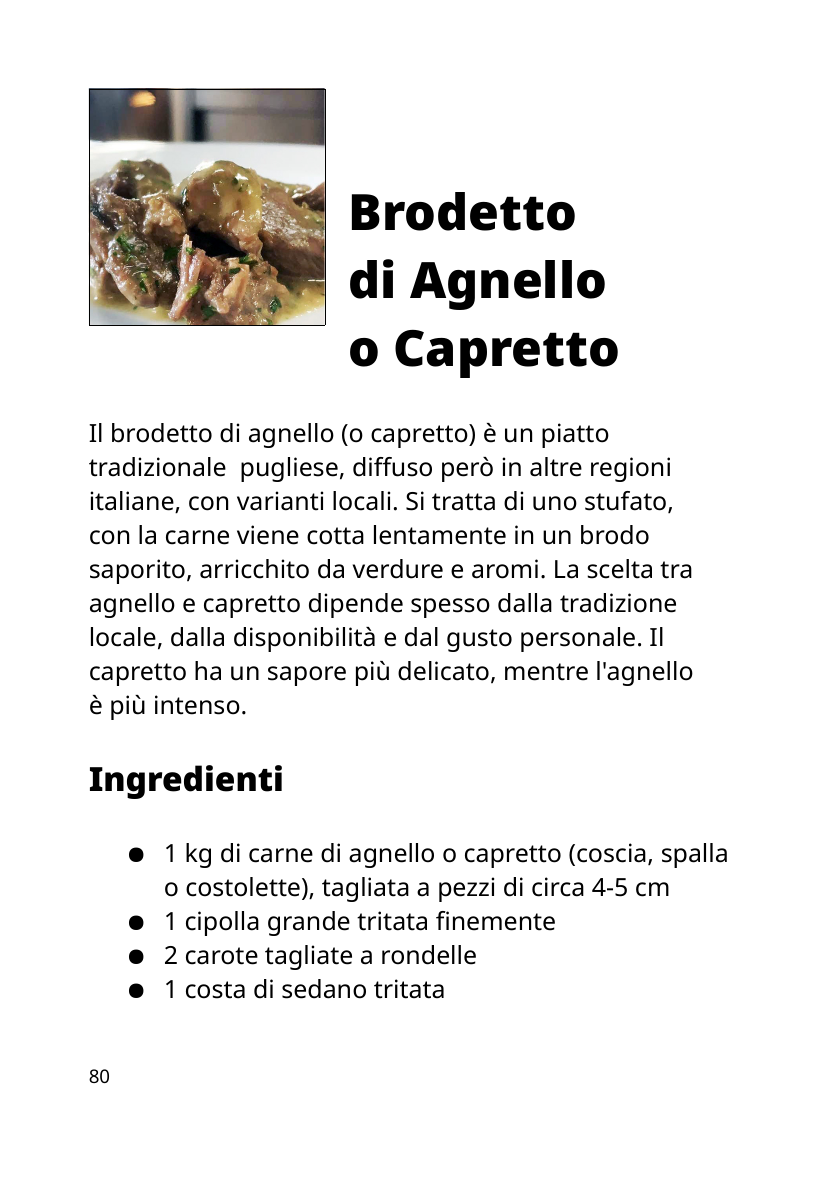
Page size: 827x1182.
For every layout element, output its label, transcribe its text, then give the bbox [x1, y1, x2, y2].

text Il brodetto di agnello (o capretto) è un piatto tradizionale pugliese, diffuso però in altre regioni italiane, con varianti locali. Si tratta di uno stufato, con la carne viene cotta lentamente in un brodo saporito, arricchito da verdure e aromi. La scelta tra agnello e capretto dipende spesso dalla tradizione locale, dalla disponibilità e dal gusto personale. Il capretto ha un sapore più delicato, mentre l'agnello è più intenso. [88, 381, 709, 722]
text Ingredienti [88, 756, 732, 802]
list 2 carote tagliate a rondelle [126, 938, 738, 972]
list 1 costa di sedano tritata [126, 972, 738, 1006]
text Brodetto di Agnello o Capretto [88, 325, 738, 381]
list 1 kg di carne di agnello o capretto (coscia, spalla o costolette), tagliata a pezzi di circa 4-5 cm [126, 836, 738, 904]
picture [90, 90, 325, 325]
list 1 cipolla grande tritata finemente [126, 904, 738, 938]
